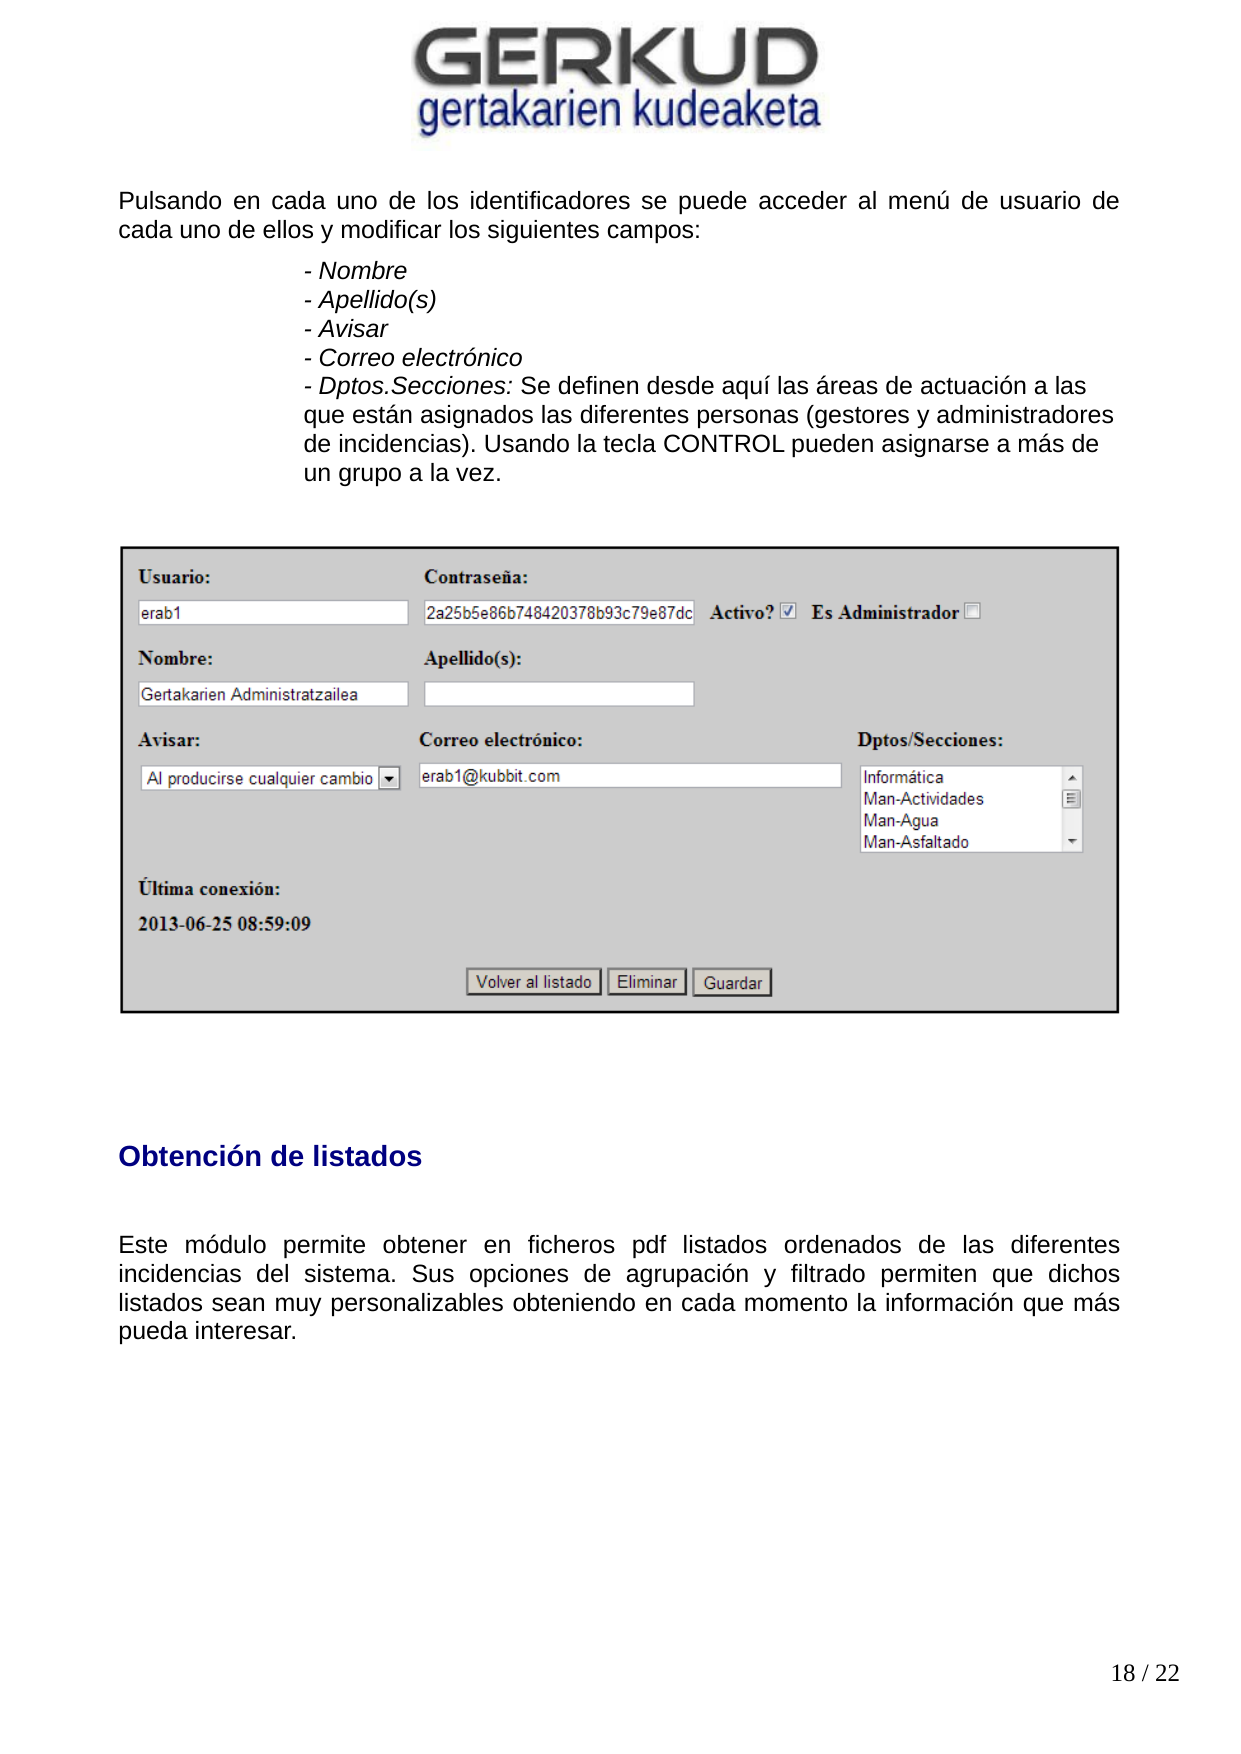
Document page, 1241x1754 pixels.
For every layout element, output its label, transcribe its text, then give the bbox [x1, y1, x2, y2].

picture [410, 11, 830, 151]
text Este módulo permite obtener en ficheros pdf listados ordenados de las diferentes incidencias del sistema. Sus opciones de agrupación y filtrado permiten que dichos listados sean muy personalizables obteniendo en cada momento la información que más pueda interesar. [118, 1230, 1122, 1345]
picture [118, 544, 1123, 1016]
list - Nombre - Apellido(s) - Avisar - Correo electrónico - Dptos.Secciones: Se definen desde aquí las áreas de actuación a las que están asignados las diferentes personas (gestores y administradores de incidencias). Usando la tecla CONTROL pueden asignarse a más de un grupo a la vez. [266, 256, 1122, 486]
text Pulsando en cada uno de los identificadores se puede acceder al menú de usuario de cada uno de ellos y modificar los siguientes campos: [118, 186, 1122, 244]
subtitle Obtención de listados [118, 1139, 1122, 1173]
